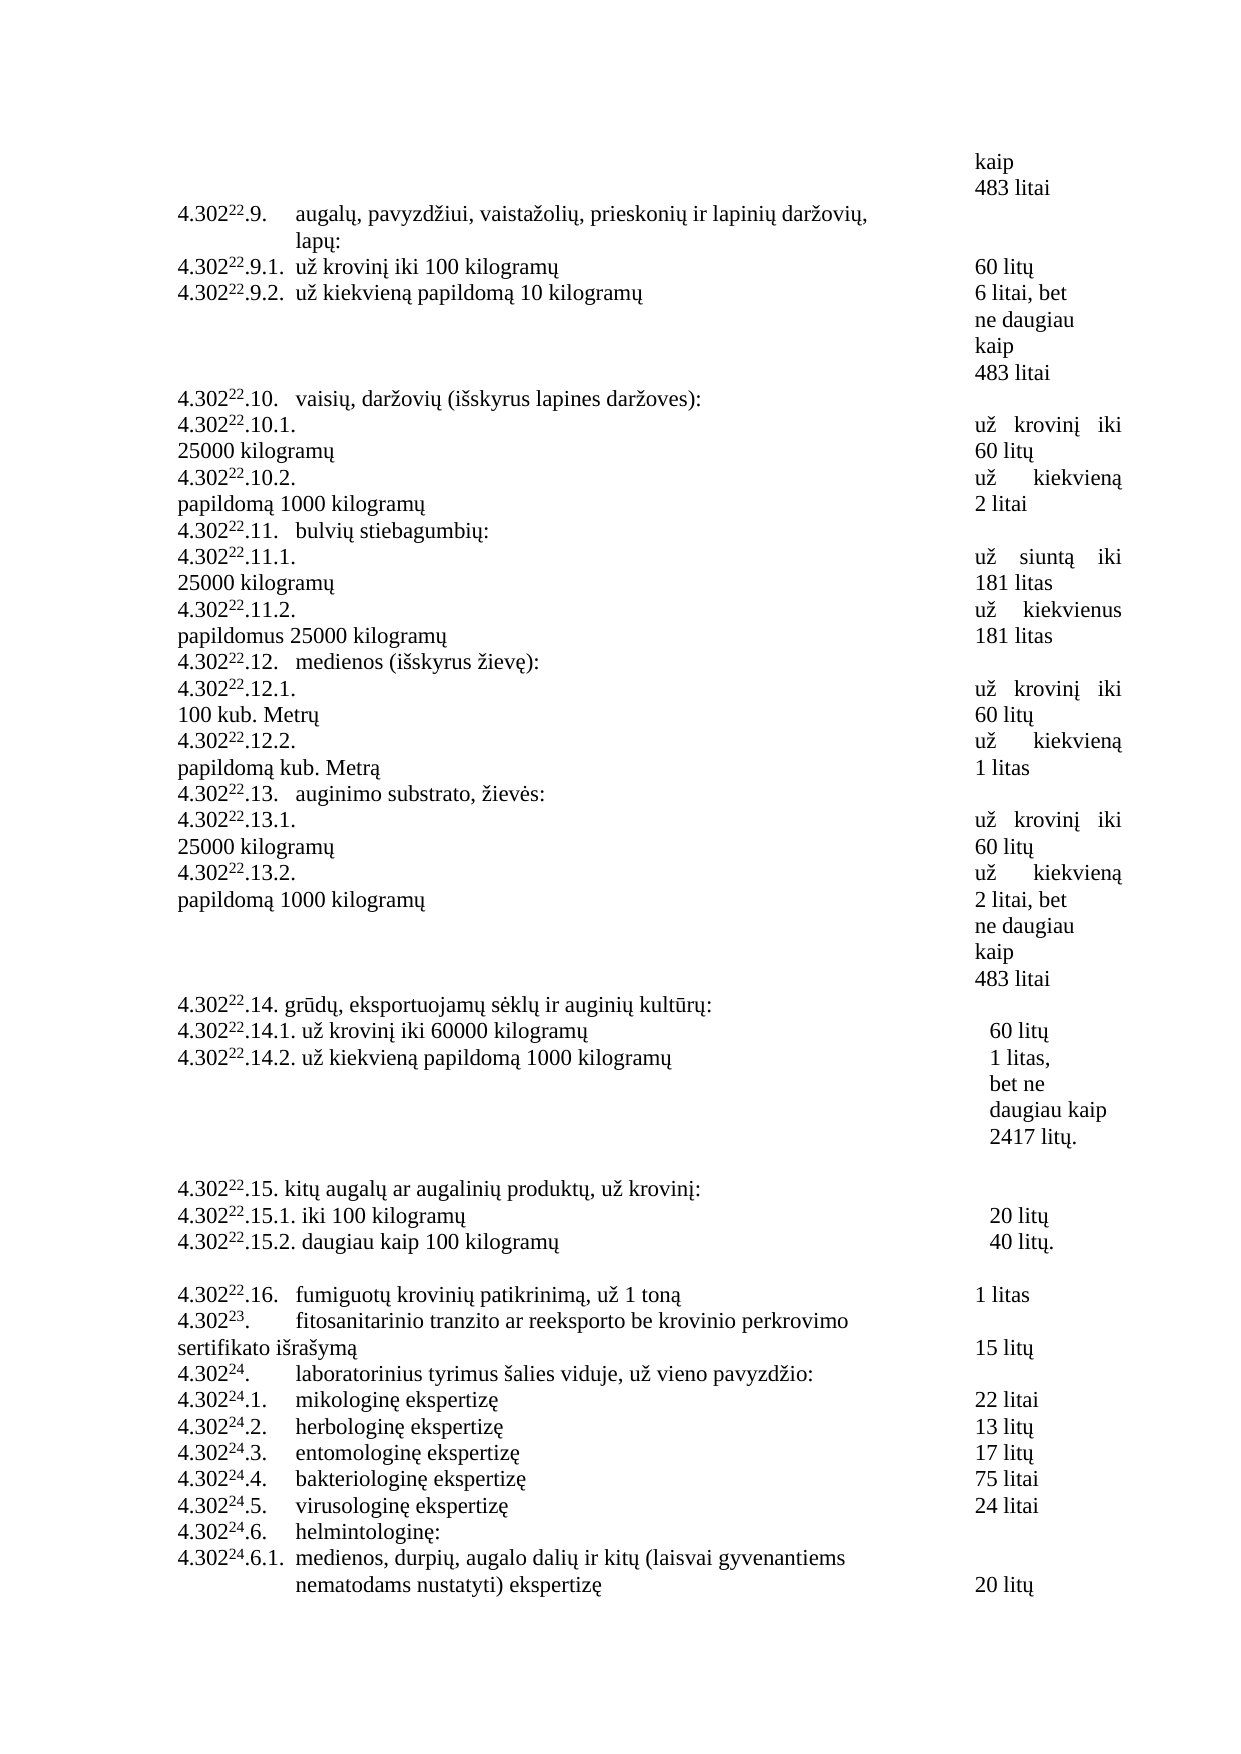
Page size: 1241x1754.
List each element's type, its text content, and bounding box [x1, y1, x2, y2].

text 4.30222.15.2. daugiau kaip 100 kilogramų 40 litų. [177, 1228, 1122, 1254]
text 4.30223. fitosanitarinio tranzito ar reeksporto be krovinio perkrovimo [177, 1307, 1122, 1334]
text 4.30222.10.1. už krovinį iki 25000 kilogramų 60 litų [177, 411, 1122, 464]
text 4.30222.13. auginimo substrato, žievės: [177, 780, 1122, 807]
text bet ne [177, 1070, 1122, 1096]
text kaip [974, 938, 1122, 965]
text 483 litai [974, 358, 1122, 385]
text 4.30224.2. herbologinę ekspertizę 13 litų [177, 1413, 1122, 1439]
text 4.30222.13.2. už kiekvieną papildomą 1000 kilogramų 2 litai, bet [177, 859, 1122, 912]
text 4.30224.5. virusologinę ekspertizę 24 litai [177, 1492, 1122, 1518]
text 4.30222.12.2. už kiekvieną papildomą kub. Metrą 1 litas [177, 727, 1122, 780]
text 4.30222.9.1. už krovinį iki 100 kilogramų 60 litų [177, 253, 1122, 279]
text sertifikato išrašymą 15 litų [177, 1334, 1122, 1360]
text 4.30224.4. bakteriologinę ekspertizę 75 litai [177, 1465, 1122, 1492]
text 4.30222.12. medienos (išskyrus žievę): [177, 648, 1122, 675]
text kaip [974, 148, 1122, 174]
text 4.30222.10.2. už kiekvieną papildomą 1000 kilogramų 2 litai [177, 464, 1122, 517]
text 4.30222.15. kitų augalų ar augalinių produktų, už krovinį: [177, 1176, 1122, 1202]
text 4.30224.6. helmintologinę: [177, 1518, 1122, 1544]
text 4.30224.1. mikologinę ekspertizę 22 litai [177, 1386, 1122, 1413]
text 4.30222.13.1. už krovinį iki 25000 kilogramų 60 litų [177, 807, 1122, 859]
text 483 litai [974, 965, 1122, 991]
text 4.30222.11.2. už kiekvienus papildomus 25000 kilogramų 181 litas [177, 596, 1122, 648]
text 483 litai [974, 174, 1122, 200]
text lapų: [177, 227, 1122, 253]
text 4.30222.15.1. iki 100 kilogramų 20 litų [177, 1202, 1122, 1228]
text 4.30222.11.1. už siuntą iki 25000 kilogramų 181 litas [177, 543, 1122, 596]
text kaip [974, 332, 1122, 358]
text 4.30222.14.2. už kiekvieną papildomą 1000 kilogramų 1 litas, [177, 1044, 1122, 1070]
text 4.30222.10. vaisių, daržovių (išskyrus lapines daržoves): [177, 385, 1122, 411]
text 4.30224.3. entomologinę ekspertizę 17 litų [177, 1439, 1122, 1465]
text daugiau kaip [177, 1096, 1122, 1123]
text 4.30222.9.2. už kiekvieną papildomą 10 kilogramų 6 litai, bet [177, 279, 1122, 306]
text 4.30222.11. bulvių stiebagumbių: [177, 517, 1122, 543]
text 4.30222.9. augalų, pavyzdžiui, vaistažolių, prieskonių ir lapinių daržovių, [177, 200, 1122, 227]
text 4.30224.6.1. medienos, durpių, augalo dalių ir kitų (laisvai gyvenantiems [177, 1544, 1122, 1571]
text 4.30222.14. grūdų, eksportuojamų sėklų ir auginių kultūrų: [177, 991, 1122, 1017]
text 4.30222.16. fumiguotų krovinių patikrinimą, už 1 toną 1 litas [177, 1281, 1122, 1307]
text 2417 litų. [177, 1123, 1122, 1149]
text ne daugiau [974, 306, 1122, 332]
text 4.30224. laboratorinius tyrimus šalies viduje, už vieno pavyzdžio: [177, 1360, 1122, 1386]
text nematodams nustatyti) ekspertizę 20 litų [177, 1571, 1122, 1597]
text ne daugiau [974, 912, 1122, 938]
text 4.30222.14.1. už krovinį iki 60000 kilogramų 60 litų [177, 1017, 1122, 1044]
text 4.30222.12.1. už krovinį iki 100 kub. Metrų 60 litų [177, 675, 1122, 727]
